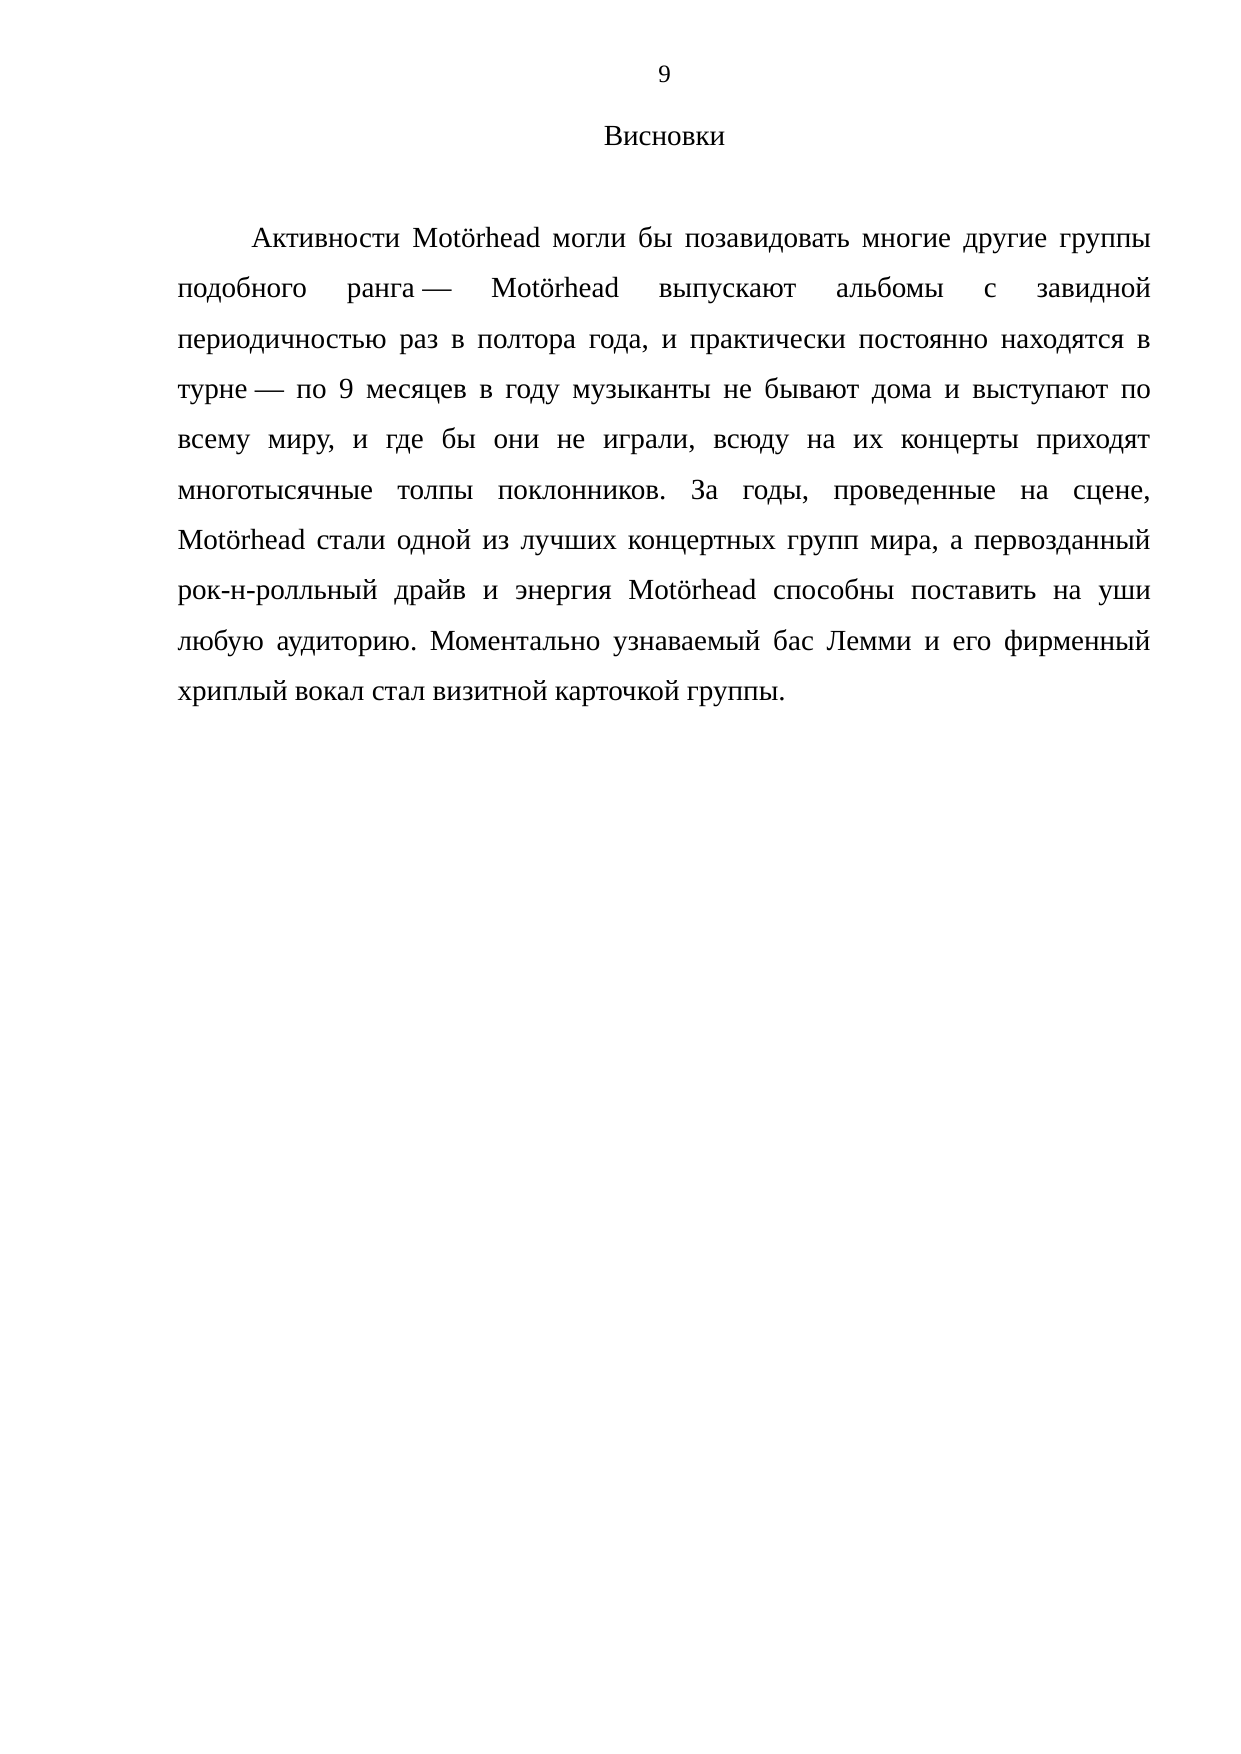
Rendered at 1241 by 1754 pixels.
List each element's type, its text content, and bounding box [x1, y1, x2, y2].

subtitle Висновки [177, 118, 1152, 152]
text Активности Motörhead могли бы позавидовать многие другие группы подобного ранга — Motörhead выпускают альбомы с завидной периодичностью раз в полтора года, и практически постоянно находятся в турне — по 9 месяцев в году музыканты не бывают дома и выступают по всему миру, и где бы они не играли, всюду на их концерты приходят многотысячные толпы поклонников. За годы, проведенные на сцене, Motörhead стали одной из лучших концертных групп мира, а первозданный рок-н-ролльный драйв и энергия Motörhead способны поставить на уши любую аудиторию. Моментально узнаваемый бас Лемми и его фирменный хриплый вокал стал визитной карточкой группы. [177, 220, 1152, 707]
